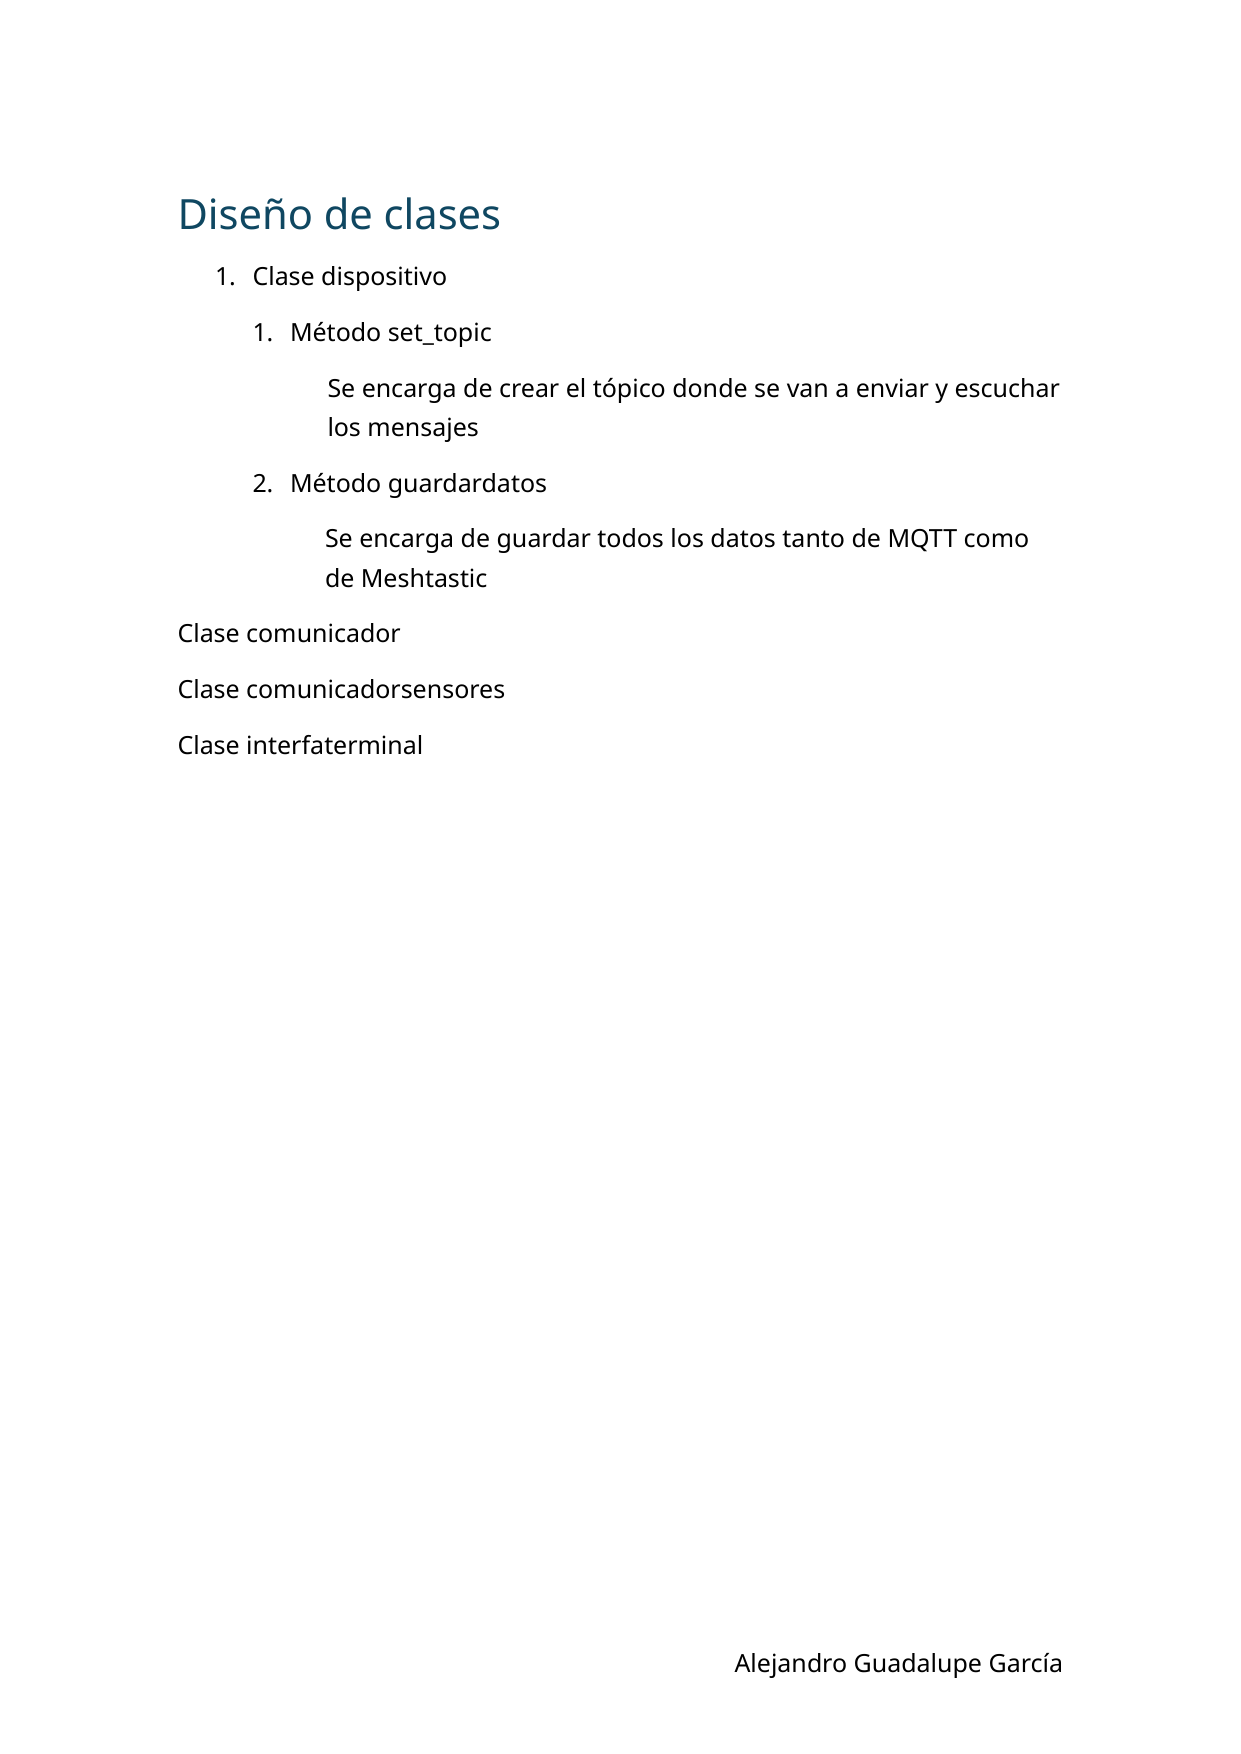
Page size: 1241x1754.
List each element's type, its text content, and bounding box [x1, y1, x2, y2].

text Se encarga de guardar todos los datos tanto de MQTT como de Meshtastic [177, 521, 1063, 594]
text Clase comunicador [177, 616, 1063, 650]
list Clase dispositivo [215, 259, 1063, 293]
list Se encarga de crear el tópico donde se van a enviar y escuchar los mensajes [290, 370, 1063, 443]
text Clase interfaterminal [177, 728, 1063, 762]
subtitle Diseño de clases [177, 185, 1063, 242]
list Método guardardatos [252, 465, 1063, 499]
list Método set_topic [252, 314, 1063, 348]
text Clase comunicadorsensores [177, 672, 1063, 706]
